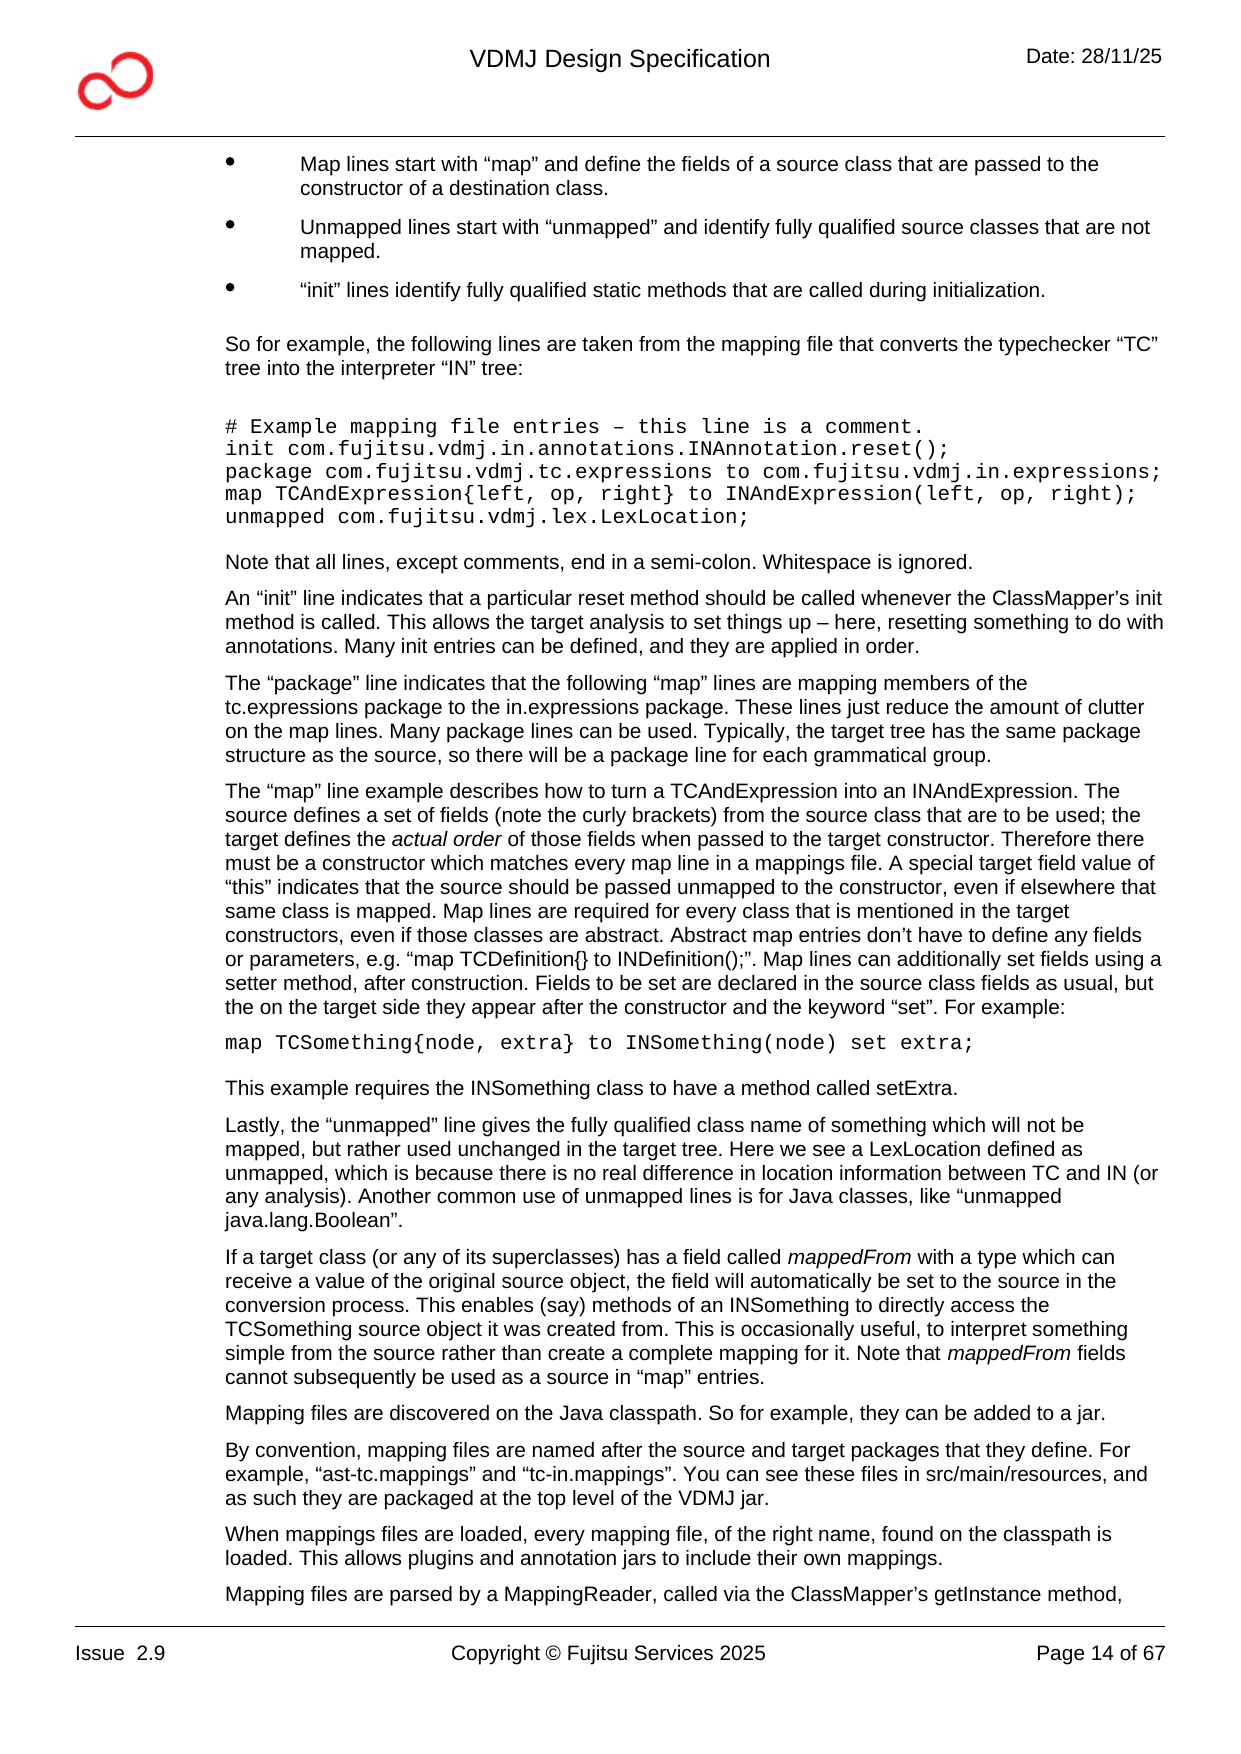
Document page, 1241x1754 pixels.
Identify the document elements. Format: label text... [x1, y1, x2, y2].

text The “map” line example describes how to turn a TCAndExpression into an INAndExpression. The source defines a set of fields (note the curly brackets) from the source class that are to be used; the target defines the actual order of those fields when passed to the target constructor. Therefore there must be a constructor which matches every map line in a mappings file. A special target field value of “this” indicates that the source should be passed unmapped to the constructor, even if elsewhere that same class is mapped. Map lines are required for every class that is mentioned in the target constructors, even if those classes are abstract. Abstract map entries don’t have to define any fields or parameters, e.g. “map TCDefinition{} to INDefinition();”. Map lines can additionally set fields using a setter method, after construction. Fields to be set are declared in the source class fields as usual, but the on the target side they appear after the constructor and the keyword “set”. For example: [225, 779, 1165, 1019]
text Mapping files are parsed by a MappingReader, called via the ClassMapper’s getInstance method, [225, 1583, 1165, 1607]
list Unmapped lines start with “unmapped” and identify fully qualified source classes that are not mapped. [225, 215, 1165, 263]
text unmapped com.fujitsu.vdmj.lex.LexLocation; [225, 505, 1165, 528]
text Mapping files are discovered on the Java classpath. So for example, they can be added to a jar. [225, 1401, 1165, 1425]
text If a target class (or any of its superclasses) has a field called mappedFrom with a type which can receive a value of the original source object, the field will automatically be set to the source in the conversion process. This enables (say) methods of an INSomething to directly access the TCSomething source object it was created from. This is occasionally useful, to interpret something simple from the source rather than create a complete mapping for it. Note that mappedFrom fields cannot subsequently be used as a source in “map” entries. [225, 1245, 1165, 1389]
picture [78, 44, 153, 120]
text Note that all lines, except comments, end in a semi-colon. Whitespace is ignored. [225, 550, 1165, 574]
text The “package” line indicates that the following “map” lines are mapping members of the tc.expressions package to the in.expressions package. These lines just reduce the amount of clutter on the map lines. Many package lines can be used. Typically, the target tree has the same package structure as the source, so there will be a package line for each grammatical group. [225, 671, 1165, 767]
text map TCSomething{node, extra} to INSomething(node) set extra; [225, 1031, 1165, 1054]
text init com.fujitsu.vdmj.in.annotations.INAnnotation.reset(); [225, 438, 1165, 460]
text # Example mapping file entries – this line is a comment. [225, 415, 1165, 438]
list “init” lines identify fully qualified static methods that are called during initialization. [225, 278, 1165, 302]
text So for example, the following lines are taken from the mapping file that converts the typechecker “TC” tree into the interpreter “IN” tree: [225, 332, 1165, 380]
text By convention, mapping files are named after the source and target packages that they define. For example, “ast-tc.mappings” and “tc-in.mappings”. You can see these files in src/main/resources, and as such they are packaged at the top level of the VDMJ jar. [225, 1438, 1165, 1510]
text map TCAndExpression{left, op, right} to INAndExpression(left, op, right); [225, 483, 1165, 505]
text An “init” line indicates that a particular reset method should be called whenever the ClassMapper’s init method is called. This allows the target analysis to set things up – here, resetting something to do with annotations. Many init entries can be defined, and they are applied in order. [225, 587, 1165, 658]
text This example requires the INSomething class to have a method called setExtra. [225, 1076, 1165, 1100]
text Lastly, the “unmapped” line gives the fully qualified class name of something which will not be mapped, but rather used unchanged in the target tree. Here we see a LexLocation defined as unmapped, which is because there is no real difference in location information between TC and IN (or any analysis). Another common use of unmapped lines is for Java classes, like “unmapped java.lang.Boolean”. [225, 1113, 1165, 1233]
text When mappings files are loaded, every mapping file, of the right name, found on the classpath is loaded. This allows plugins and annotation jars to include their own mappings. [225, 1522, 1165, 1570]
text package com.fujitsu.vdmj.tc.expressions to com.fujitsu.vdmj.in.expressions; [225, 460, 1165, 483]
list Map lines start with “map” and define the fields of a source class that are passed to the constructor of a destination class. [225, 152, 1165, 200]
